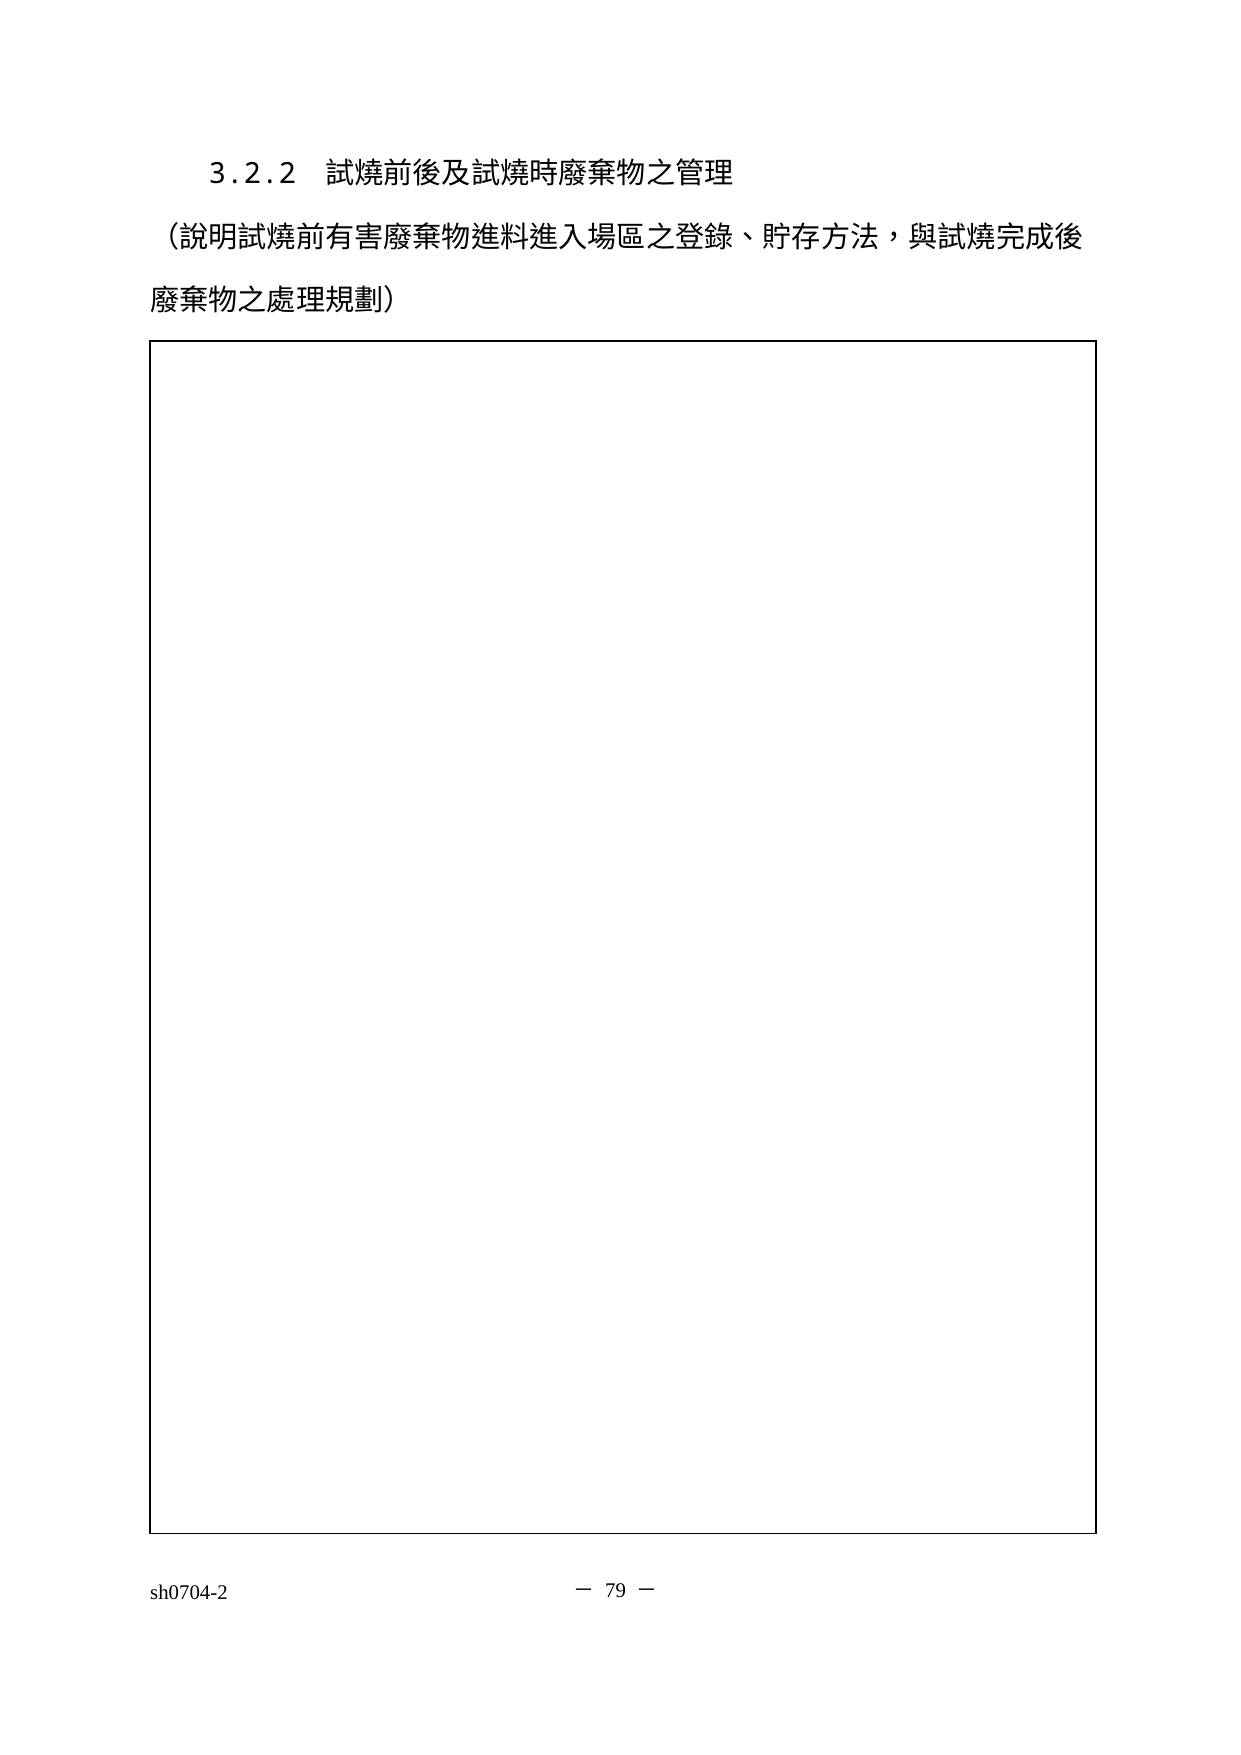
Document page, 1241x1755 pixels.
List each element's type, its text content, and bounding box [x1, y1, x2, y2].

text （說明試燒前有害廢棄物進料進入場區之登錄、貯存方法，與試燒完成後廢棄物之處理規劃） [150, 213, 1090, 319]
table_header [151, 342, 1095, 1533]
text 3.2.2 試燒前後及試燒時廢棄物之管理 [150, 150, 1090, 192]
